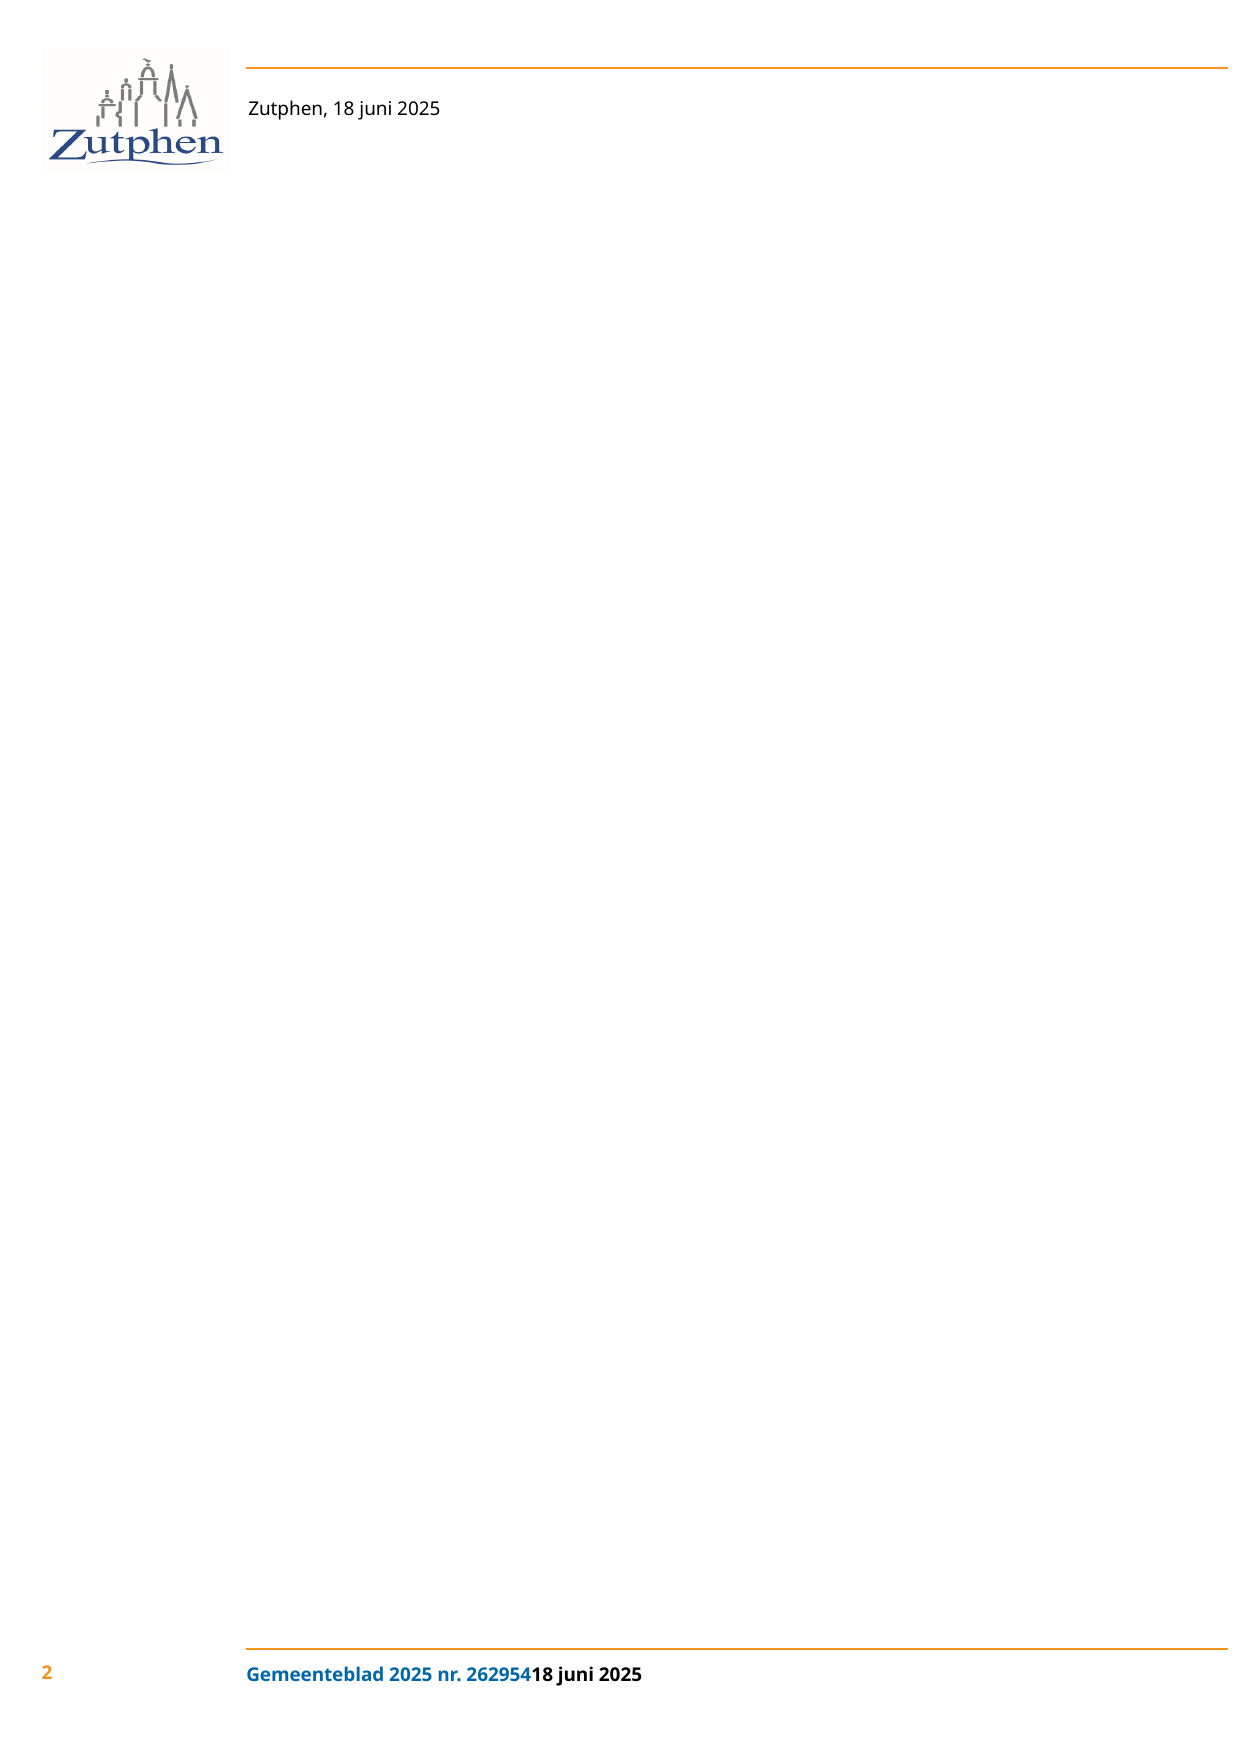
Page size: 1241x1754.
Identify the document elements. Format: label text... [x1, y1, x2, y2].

picture [41, 47, 231, 172]
text Zutphen, 18 juni 2025 [248, 95, 1152, 121]
